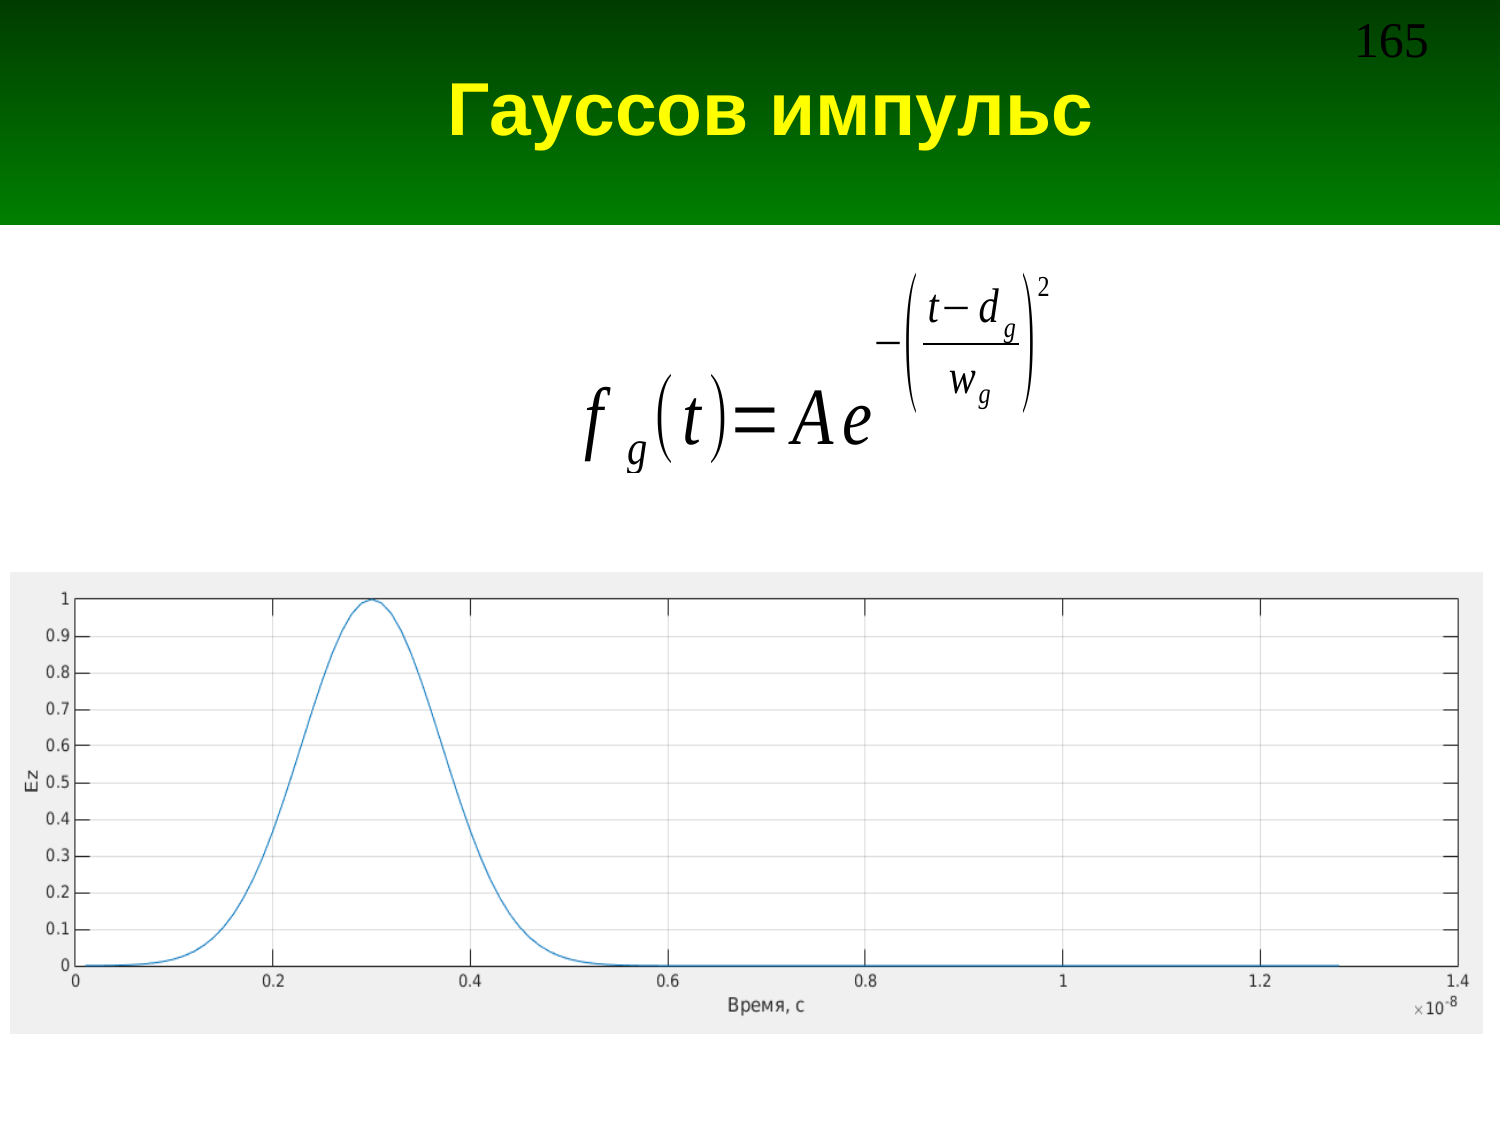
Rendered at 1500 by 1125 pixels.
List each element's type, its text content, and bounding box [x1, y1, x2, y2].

chart [555, 271, 1067, 473]
picture [10, 572, 1483, 1034]
title Гауссов импульс [100, 7, 1441, 204]
